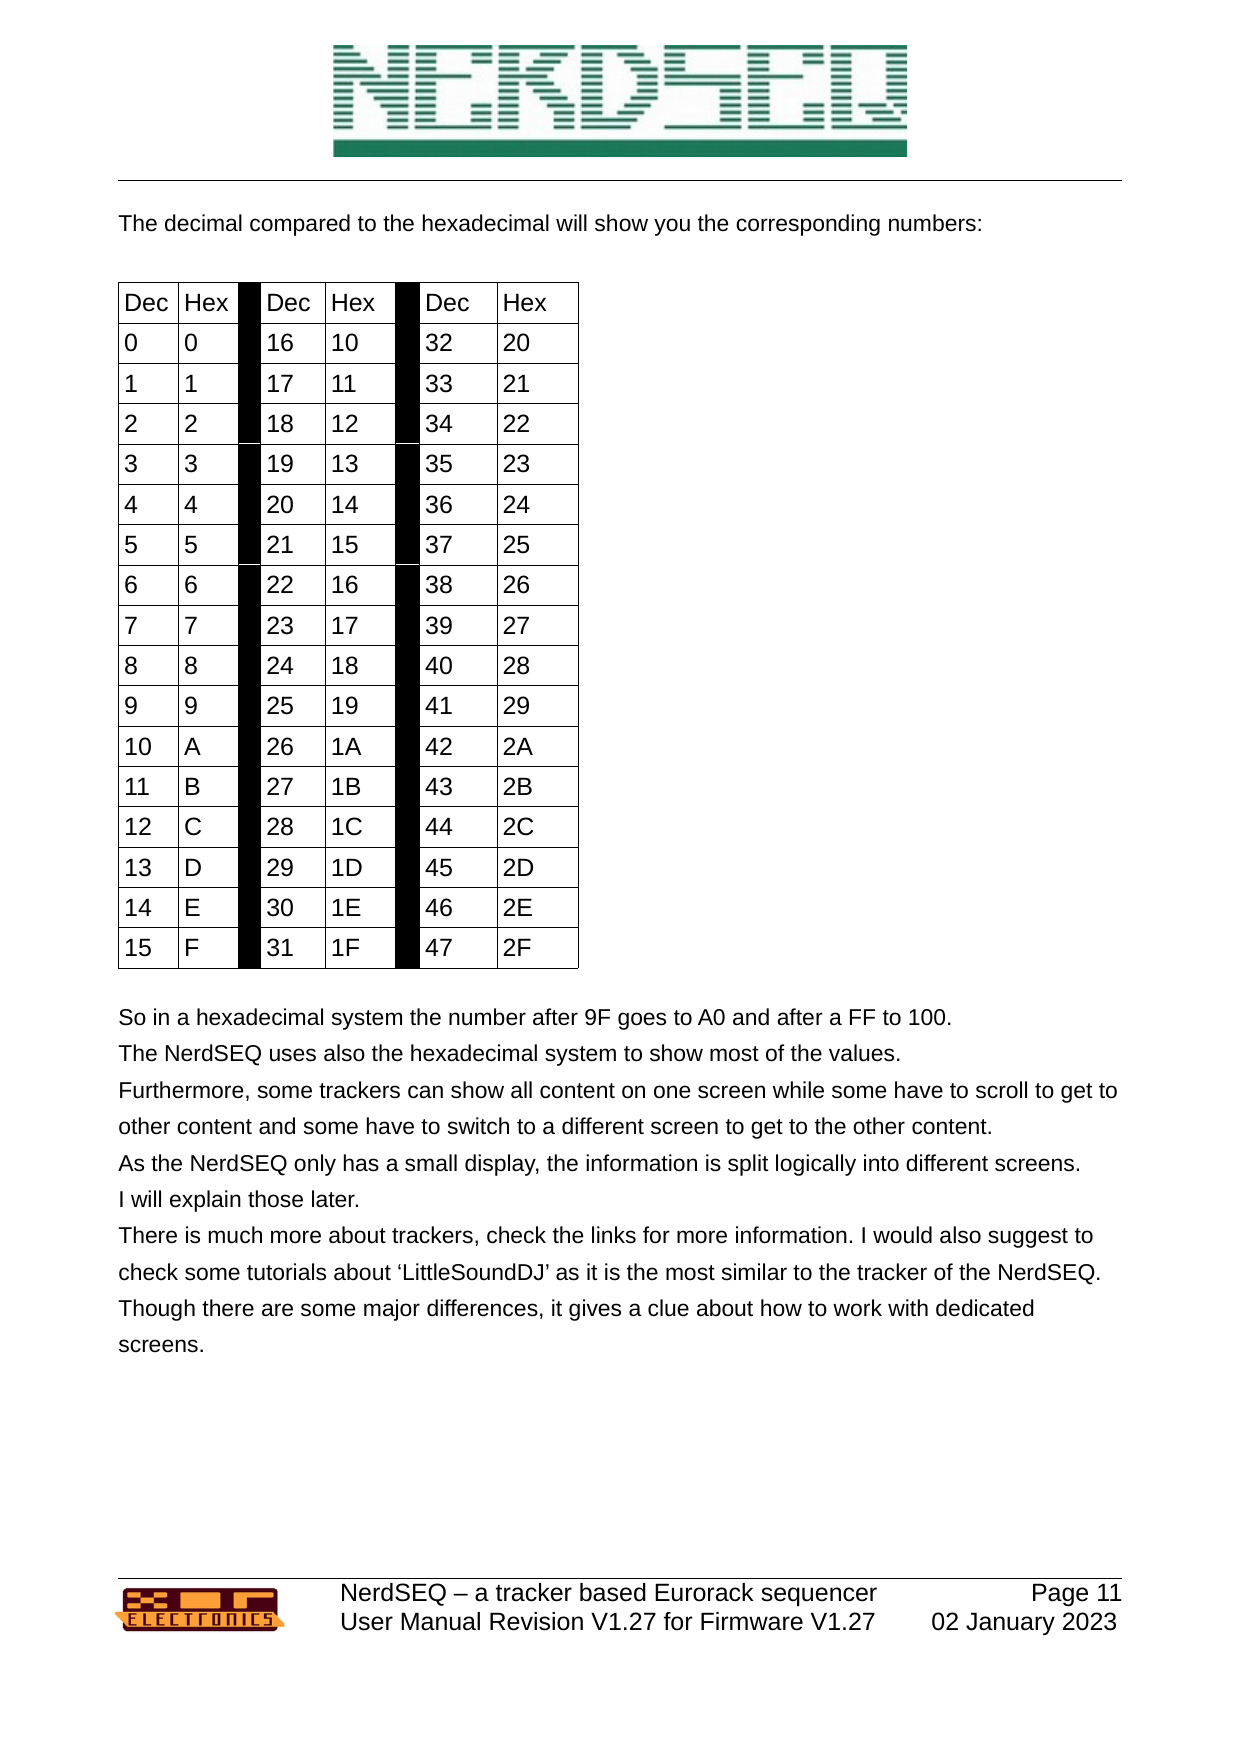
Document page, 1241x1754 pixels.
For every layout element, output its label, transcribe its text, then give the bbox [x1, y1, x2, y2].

table_cell A [179, 727, 238, 766]
table_cell 18 [326, 646, 395, 685]
table_cell 22 [498, 404, 578, 443]
table_cell [239, 525, 260, 564]
text Furthermore, some trackers can show all content on one screen while some have to scroll to get to other content and some have to switch to a different screen to get to the other content. [118, 1077, 1122, 1139]
table_cell 13 [326, 445, 395, 484]
table_cell 0 [179, 324, 238, 363]
table_cell 22 [261, 566, 325, 605]
table_cell 2E [498, 888, 578, 927]
table_cell D [179, 848, 238, 887]
table_cell 2C [498, 807, 578, 847]
table_cell 4 [119, 485, 178, 524]
table_cell 21 [498, 364, 578, 403]
table_cell 23 [261, 606, 325, 645]
table_cell 6 [179, 566, 238, 605]
table_header Hex [179, 283, 238, 323]
table_cell 30 [261, 888, 325, 927]
table_cell 17 [326, 606, 395, 645]
table_cell [239, 404, 260, 443]
table_cell 1E [326, 888, 395, 927]
table_cell C [179, 807, 238, 847]
table_cell 1 [179, 364, 238, 403]
table_cell [239, 928, 260, 968]
table_cell 18 [261, 404, 325, 443]
table_cell 32 [420, 324, 497, 363]
table_cell [396, 848, 419, 887]
table_cell 26 [498, 566, 578, 605]
table_cell [396, 727, 419, 766]
table_cell 7 [119, 606, 178, 645]
table_cell 2 [179, 404, 238, 443]
table_cell [396, 928, 419, 968]
table_cell 43 [420, 767, 497, 806]
table_cell [239, 324, 260, 363]
table_cell 0 [119, 324, 178, 363]
table_cell [239, 364, 260, 403]
table_cell 25 [261, 686, 325, 726]
table_cell 16 [261, 324, 325, 363]
table_cell 9 [119, 686, 178, 726]
table_cell [396, 686, 419, 726]
table_cell [239, 807, 260, 847]
table_cell 24 [261, 646, 325, 685]
table_cell 19 [326, 686, 395, 726]
table_cell 5 [179, 525, 238, 564]
table_cell 29 [498, 686, 578, 726]
table_cell 1 [119, 364, 178, 403]
table_header Hex [326, 283, 395, 323]
table_cell [239, 767, 260, 806]
table_cell 37 [420, 525, 497, 564]
table_cell 3 [179, 445, 238, 484]
table_cell [239, 606, 260, 645]
table_cell 8 [119, 646, 178, 685]
text The NerdSEQ uses also the hexadecimal system to show most of the values. [118, 1040, 1122, 1067]
table_cell [396, 404, 419, 443]
text Though there are some major differences, it gives a clue about how to work with dedicated screens. [118, 1295, 1122, 1358]
table_cell 13 [119, 848, 178, 887]
table_cell 34 [420, 404, 497, 443]
table_cell 6 [119, 566, 178, 605]
table_cell [239, 445, 260, 484]
table_cell 21 [261, 525, 325, 564]
table_cell 41 [420, 686, 497, 726]
table_header Hex [498, 283, 578, 323]
table_cell 42 [420, 727, 497, 766]
text As the NerdSEQ only has a small display, the information is split logically into different screens. [118, 1149, 1122, 1176]
table_cell [396, 888, 419, 927]
table_cell 7 [179, 606, 238, 645]
table_cell 14 [326, 485, 395, 524]
table_cell 2F [498, 928, 578, 968]
table_cell 3 [119, 445, 178, 484]
table_cell 2A [498, 727, 578, 766]
table_cell 16 [326, 566, 395, 605]
table_cell [239, 566, 260, 605]
table_header Dec [119, 283, 178, 323]
table_cell 15 [326, 525, 395, 564]
picture [333, 45, 908, 157]
table_cell [396, 525, 419, 564]
text The decimal compared to the hexadecimal will show you the corresponding numbers: [118, 209, 1122, 236]
table_cell [396, 324, 419, 363]
table_cell [239, 848, 260, 887]
table_cell 27 [261, 767, 325, 806]
table_cell [239, 646, 260, 685]
table_cell 27 [498, 606, 578, 645]
table_cell 25 [498, 525, 578, 564]
table_cell 10 [119, 727, 178, 766]
table_cell 14 [119, 888, 178, 927]
table_cell 47 [420, 928, 497, 968]
table_header Dec [261, 283, 325, 323]
table_cell 28 [498, 646, 578, 685]
table_cell 20 [261, 485, 325, 524]
table_cell 40 [420, 646, 497, 685]
table_cell 2D [498, 848, 578, 887]
table_cell 12 [326, 404, 395, 443]
table_cell 5 [119, 525, 178, 564]
table_cell 15 [119, 928, 178, 968]
table_cell 28 [261, 807, 325, 847]
table_cell 44 [420, 807, 497, 847]
table_cell 1F [326, 928, 395, 968]
table_cell 1C [326, 807, 395, 847]
table_cell 24 [498, 485, 578, 524]
table_cell [396, 364, 419, 403]
table_cell 38 [420, 566, 497, 605]
table_cell 19 [261, 445, 325, 484]
table_cell 10 [326, 324, 395, 363]
table_cell [396, 646, 419, 685]
table_header [396, 283, 419, 323]
table_cell 11 [326, 364, 395, 403]
table_cell 1D [326, 848, 395, 887]
table_cell 8 [179, 646, 238, 685]
table_cell 35 [420, 445, 497, 484]
text There is much more about trackers, check the links for more information. I would also suggest to check some tutorials about ‘LittleSoundDJ’ as it is the most similar to the tracker of the NerdSEQ. [118, 1222, 1122, 1285]
table_cell [239, 888, 260, 927]
table_cell 31 [261, 928, 325, 968]
table_cell 46 [420, 888, 497, 927]
table_cell 11 [119, 767, 178, 806]
table_cell [239, 485, 260, 524]
table_cell 23 [498, 445, 578, 484]
table_cell 20 [498, 324, 578, 363]
table_header Dec [420, 283, 497, 323]
table_cell E [179, 888, 238, 927]
table_cell 9 [179, 686, 238, 726]
table_cell [396, 807, 419, 847]
table_cell 1A [326, 727, 395, 766]
table_cell 45 [420, 848, 497, 887]
table_cell [396, 445, 419, 484]
table_cell 33 [420, 364, 497, 403]
table_cell B [179, 767, 238, 806]
table_cell [239, 686, 260, 726]
table_cell 39 [420, 606, 497, 645]
table_cell 29 [261, 848, 325, 887]
table_cell 1B [326, 767, 395, 806]
table_cell 12 [119, 807, 178, 847]
text So in a hexadecimal system the number after 9F goes to A0 and after a FF to 100. [118, 1004, 1122, 1030]
table_cell 17 [261, 364, 325, 403]
table_cell [239, 727, 260, 766]
table_cell 2B [498, 767, 578, 806]
text I will explain those later. [118, 1186, 1122, 1212]
table_cell [396, 485, 419, 524]
table_cell [396, 606, 419, 645]
table_cell 26 [261, 727, 325, 766]
picture [115, 1584, 285, 1634]
table_cell 36 [420, 485, 497, 524]
table_header [239, 283, 260, 323]
table_cell F [179, 928, 238, 968]
table_cell [396, 566, 419, 605]
table_cell 2 [119, 404, 178, 443]
table_cell 4 [179, 485, 238, 524]
table_cell [396, 767, 419, 806]
